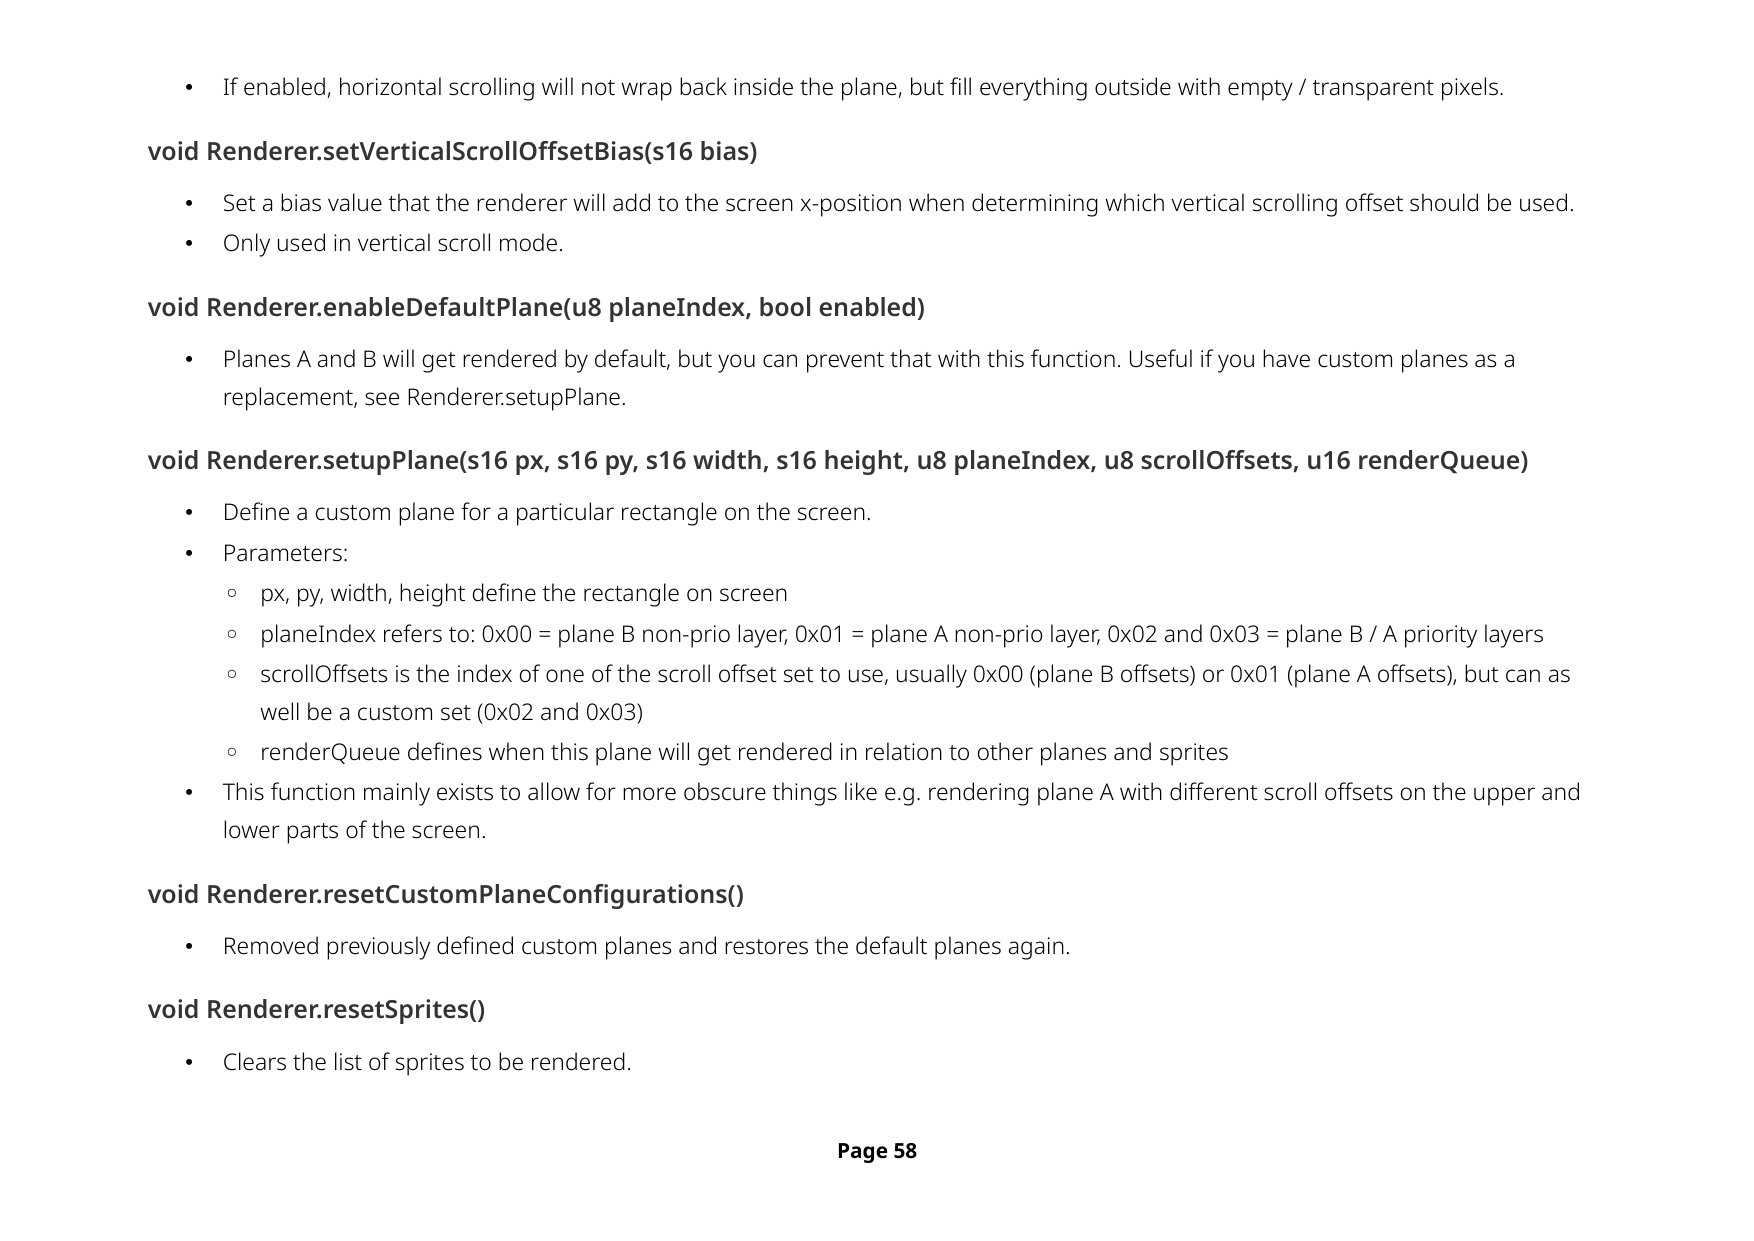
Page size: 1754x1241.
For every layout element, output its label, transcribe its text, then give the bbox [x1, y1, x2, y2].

list scrollOffsets is the index of one of the scroll offset set to use, usually 0x00 (plane B offsets) or 0x01 (plane A offsets), but can as well be a custom set (0x02 and 0x03) [223, 658, 1606, 727]
list Clears the list of sprites to be rendered. [185, 1045, 1606, 1077]
list If enabled, horizontal scrolling will not wrap back inside the plane, but fill everything outside with empty / transparent pixels. [185, 71, 1606, 102]
list Parameters: [185, 537, 1606, 568]
list Set a bias value that the renderer will add to the screen x-position when determining which vertical scrolling offset should be used. [185, 187, 1606, 218]
subtitle void Renderer.setupPlane(s16 px, s16 py, s16 width, s16 height, u8 planeIndex, u8 scrollOffsets, u16 renderQueue) [148, 443, 1606, 477]
list px, py, width, height define the rectangle on screen [223, 577, 1606, 608]
list Define a custom plane for a particular rectangle on the screen. [185, 496, 1606, 527]
subtitle void Renderer.resetSprites() [148, 992, 1606, 1026]
list Only used in vertical scroll mode. [185, 227, 1606, 258]
list planeIndex refers to: 0x00 = plane B non-prio layer, 0x01 = plane A non-prio layer, 0x02 and 0x03 = plane B / A priority layers [223, 617, 1606, 649]
subtitle void Renderer.setVerticalScrollOffsetBias(s16 bias) [148, 133, 1606, 167]
list renderQueue defines when this plane will get rendered in relation to other planes and sprites [223, 736, 1606, 767]
list Removed previously defined custom planes and restores the default planes again. [185, 929, 1606, 961]
list Planes A and B will get rendered by default, but you can prevent that with this function. Useful if you have custom planes as a replacement, see Renderer.setupPlane. [185, 343, 1606, 412]
subtitle void Renderer.resetCustomPlaneConfigurations() [148, 876, 1606, 910]
subtitle void Renderer.enableDefaultPlane(u8 planeIndex, bool enabled) [148, 289, 1606, 324]
list This function mainly exists to allow for more obscure things like e.g. rendering plane A with different scroll offsets on the upper and lower parts of the screen. [185, 776, 1606, 845]
